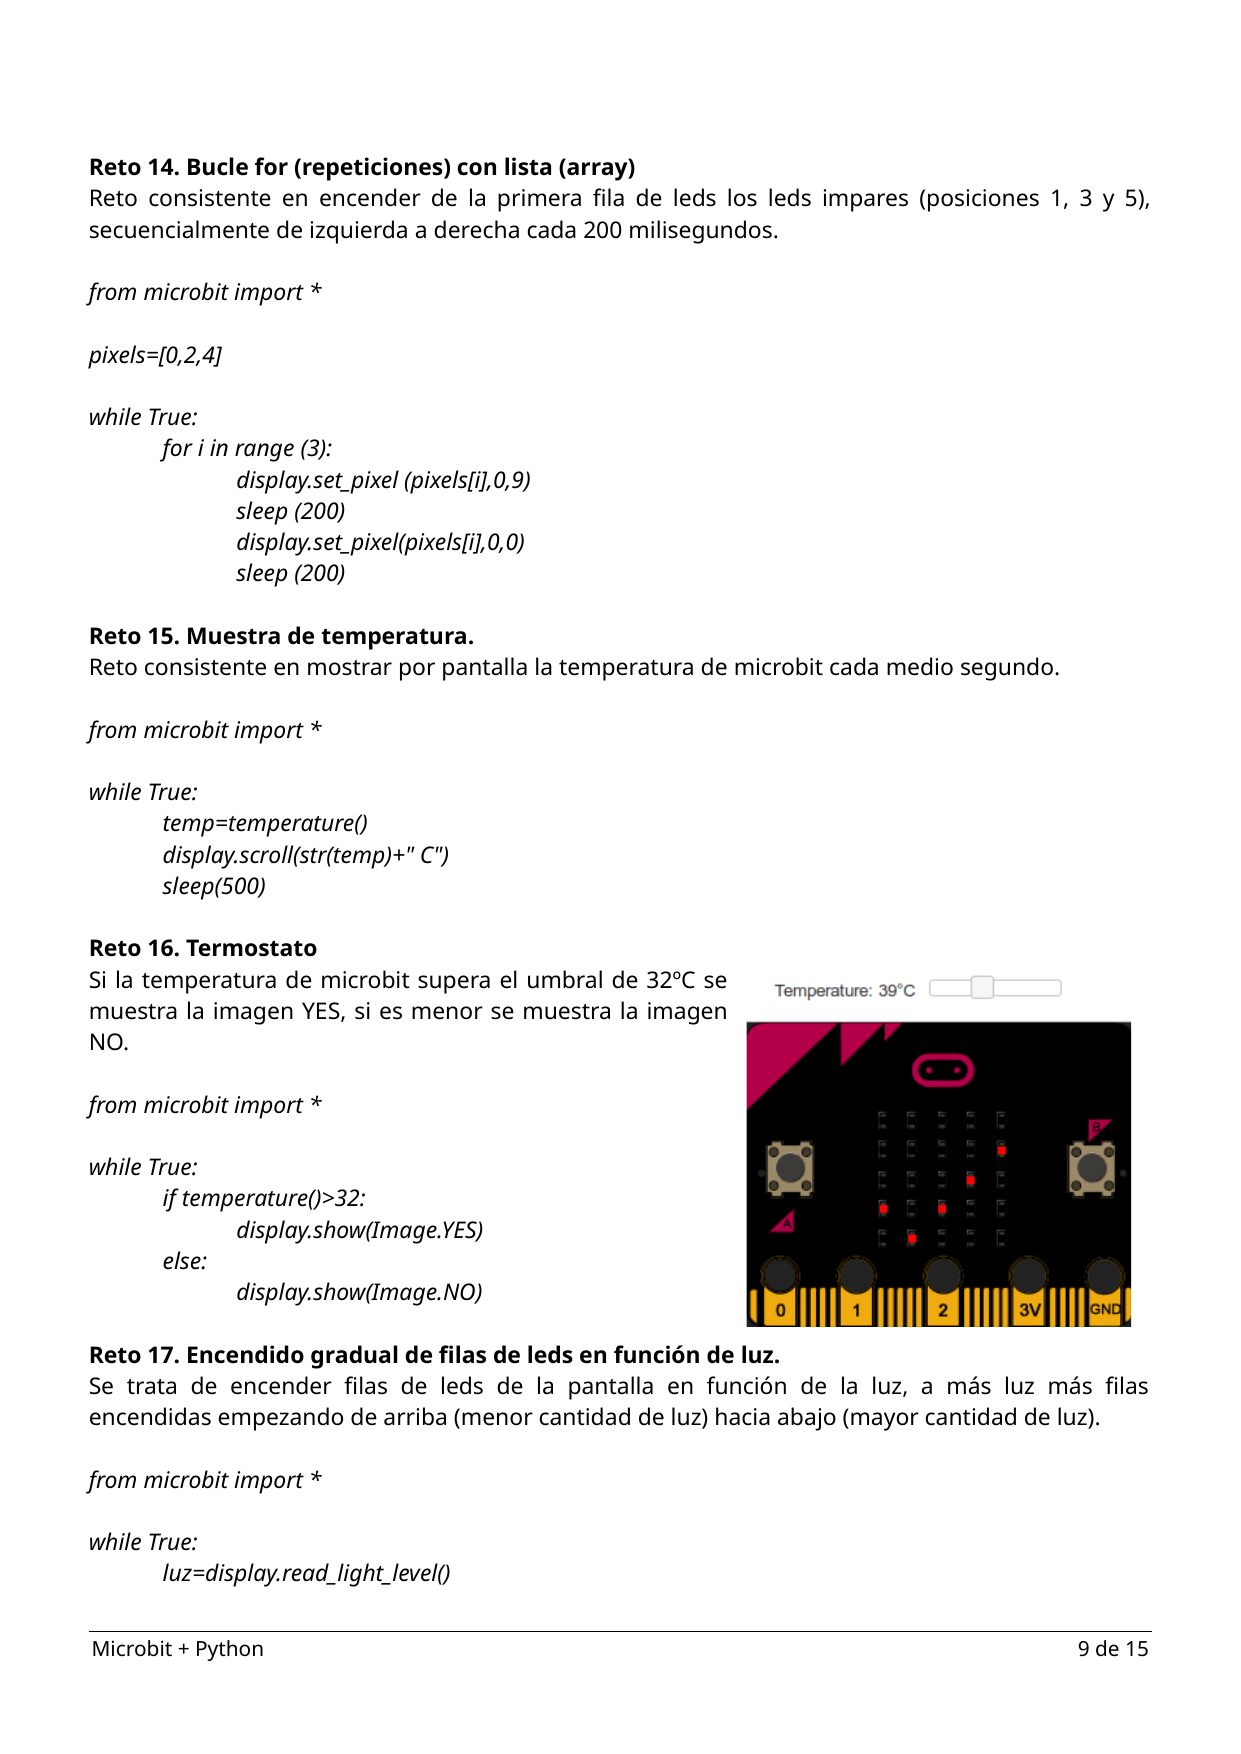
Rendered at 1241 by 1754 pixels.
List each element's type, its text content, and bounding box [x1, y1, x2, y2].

text Se trata de encender filas de leds de la pantalla en función de la luz, a más luz más filas encendidas empezando de arriba (menor cantidad de luz) hacia abajo (mayor cantidad de luz). [88, 1370, 1152, 1432]
text Si la temperatura de microbit supera el umbral de 32ºC se muestra la imagen YES, si es menor se muestra la imagen NO. [88, 963, 1152, 1057]
text pixels=[0,2,4] [88, 338, 1152, 370]
text sleep (200) [88, 495, 1152, 526]
text temp=temperature() [88, 807, 1152, 838]
text from microbit import * [88, 1463, 1152, 1495]
text [1132, 1245, 1152, 1276]
text from microbit import * [88, 1088, 746, 1120]
picture [746, 968, 1132, 1327]
text while True: [88, 401, 1152, 432]
text display.scroll(str(temp)+" C") [88, 838, 1152, 870]
text while True: [88, 1526, 1152, 1557]
text from microbit import * [88, 276, 1152, 307]
text [1132, 1151, 1152, 1182]
text display.set_pixel (pixels[i],0,9) [88, 463, 1152, 495]
text Reto 14. Bucle for (repeticiones) con lista (array) [88, 151, 1152, 182]
text for i in range (3): [88, 432, 1152, 463]
text Reto consistente en mostrar por pantalla la temperatura de microbit cada medio segundo. [88, 651, 1152, 682]
text display.show(Image.NO) [88, 1276, 746, 1307]
text [1132, 1088, 1152, 1120]
text from microbit import * [88, 713, 1152, 745]
text Reto 17. Encendido gradual de filas de leds en función de luz. [88, 1338, 1152, 1370]
text [1132, 1276, 1152, 1307]
text if temperature()>32: [88, 1182, 746, 1213]
text [1132, 1182, 1152, 1213]
text while True: [88, 776, 1152, 807]
text luz=display.read_light_level() [88, 1557, 1152, 1588]
text Reto 15. Muestra de temperatura. [88, 620, 1152, 651]
text sleep(500) [88, 870, 1152, 901]
text Reto consistente en encender de la primera fila de leds los leds impares (posiciones 1, 3 y 5), secuencialmente de izquierda a derecha cada 200 milisegundos. [88, 182, 1152, 245]
text [1132, 1213, 1152, 1245]
text display.show(Image.YES) [88, 1213, 746, 1245]
text else: [88, 1245, 746, 1276]
text sleep (200) [88, 557, 1152, 588]
text display.set_pixel(pixels[i],0,0) [88, 526, 1152, 557]
text while True: [88, 1151, 746, 1182]
text Reto 16. Termostato [88, 932, 1152, 963]
